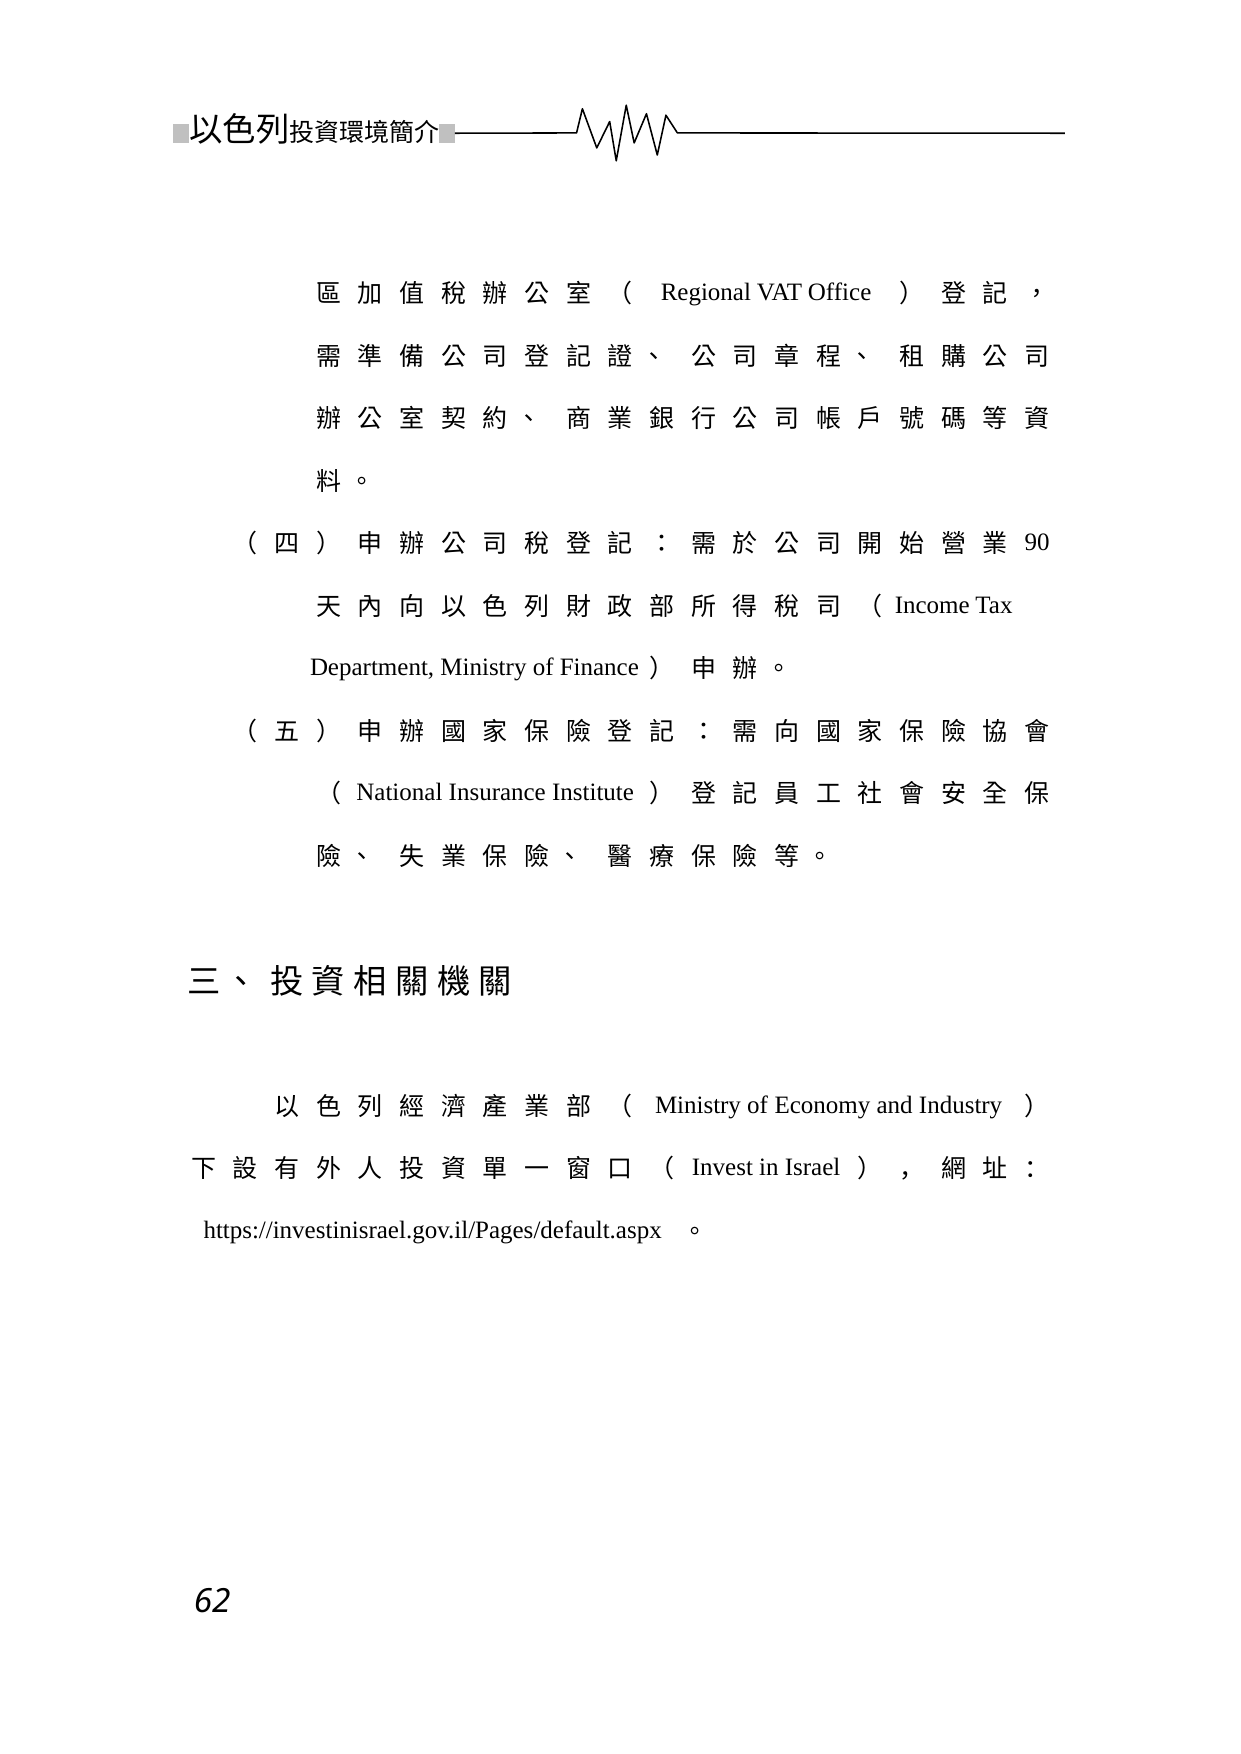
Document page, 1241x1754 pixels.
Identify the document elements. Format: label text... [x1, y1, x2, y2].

text （四）申辦公司稅登記：需於公司開始營業90天內向以色列財政部所得稅司（Income Tax Department, Ministry of Finance）申辦。 [207, 500, 1058, 688]
text 區加值稅辦公室（Regional VAT Office）登記，需準備公司登記證、公司章程、租購公司辦公室契約、商業銀行公司帳戶號碼等資料。 [207, 250, 1058, 500]
text 三、投資相關機關 [183, 938, 1058, 1000]
text （五）申辦國家保險登記：需向國家保險協會（National Insurance Institute）登記員工社會安全保險、失業保險、醫療保險等。 [207, 688, 1058, 875]
text 以色列經濟產業部（Ministry of Economy and Industry）下設有外人投資單一窗口（Invest in Israel），網址：https://investinisrael.gov.il/Pages/default.aspx。 [183, 1063, 1058, 1250]
